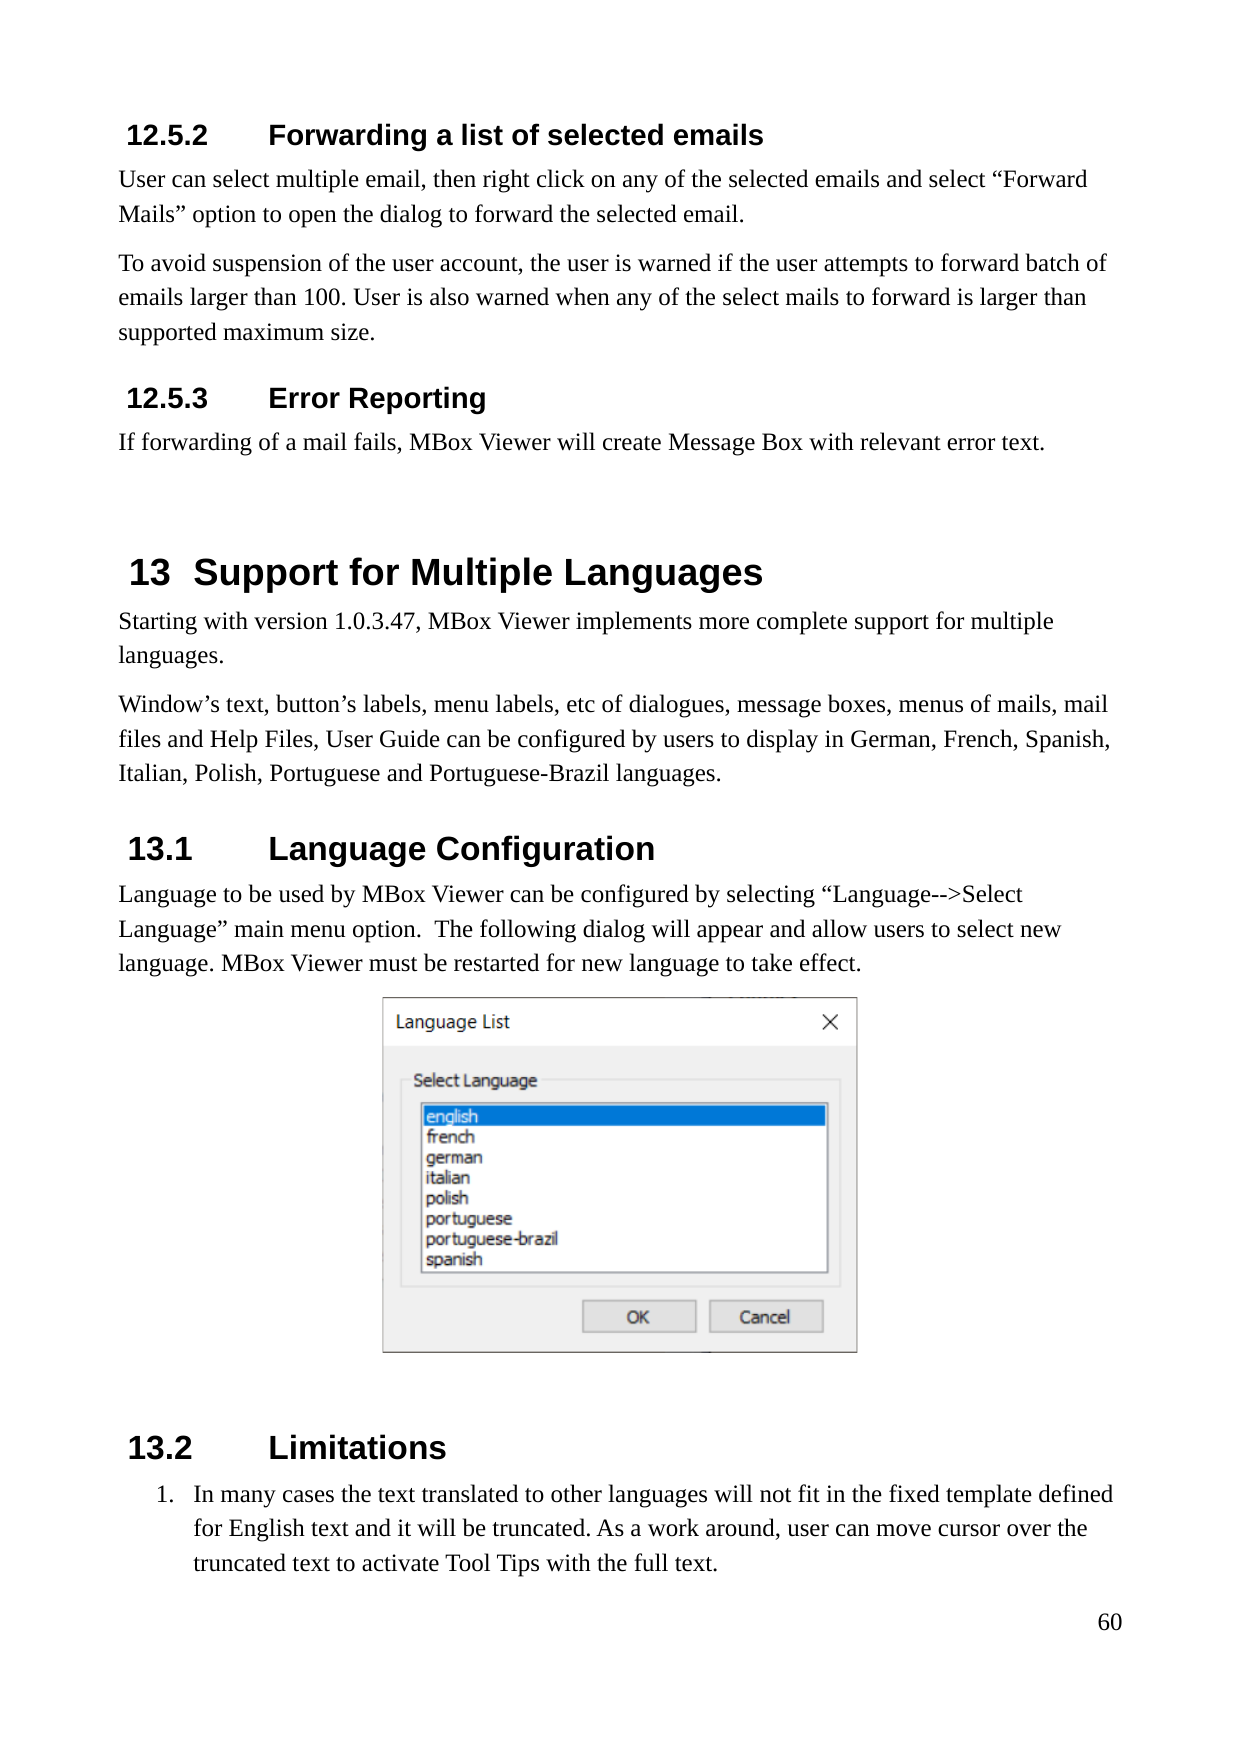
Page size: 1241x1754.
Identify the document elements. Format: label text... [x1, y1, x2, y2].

subtitle Support for Multiple Languages [118, 550, 1122, 593]
list In many cases the text translated to other languages will not fit in the fixed template defined for English text and it will be truncated. As a work around, user can move cursor over the truncated text to activate Tool Tips with the full text. [156, 1479, 1122, 1577]
text To avoid suspension of the user account, the user is warned if the user attempts to forward batch of emails larger than 100. User is also warned when any of the select mails to forward is larger than supported maximum size. [118, 248, 1122, 346]
picture [382, 997, 858, 1353]
text If forwarding of a mail fails, MBox Viewer will create Message Box with relevant error text. [118, 427, 1122, 456]
subtitle Limitations [118, 1428, 1122, 1467]
text User can select multiple email, then right click on any of the selected emails and select “Forward Mails” option to open the dialog to forward the selected email. [118, 164, 1122, 228]
text Language to be used by MBox Viewer can be configured by selecting “Language-->Select Language” main menu option. The following dialog will appear and allow users to select new language. MBox Viewer must be restarted for new language to take effect. [118, 879, 1122, 977]
text Window’s text, button’s labels, menu labels, etc of dialogues, message boxes, menus of mails, mail files and Help Files, User Guide can be configured by users to display in German, French, Spanish, Italian, Polish, Portuguese and Portuguese-Brazil languages. [118, 689, 1122, 787]
text Starting with version 1.0.3.47, MBox Viewer implements more complete support for multiple languages. [118, 606, 1122, 669]
subtitle Error Reporting [118, 381, 1122, 414]
subtitle Language Configuration [118, 828, 1122, 867]
subtitle Forwarding a list of selected emails [118, 118, 1122, 152]
